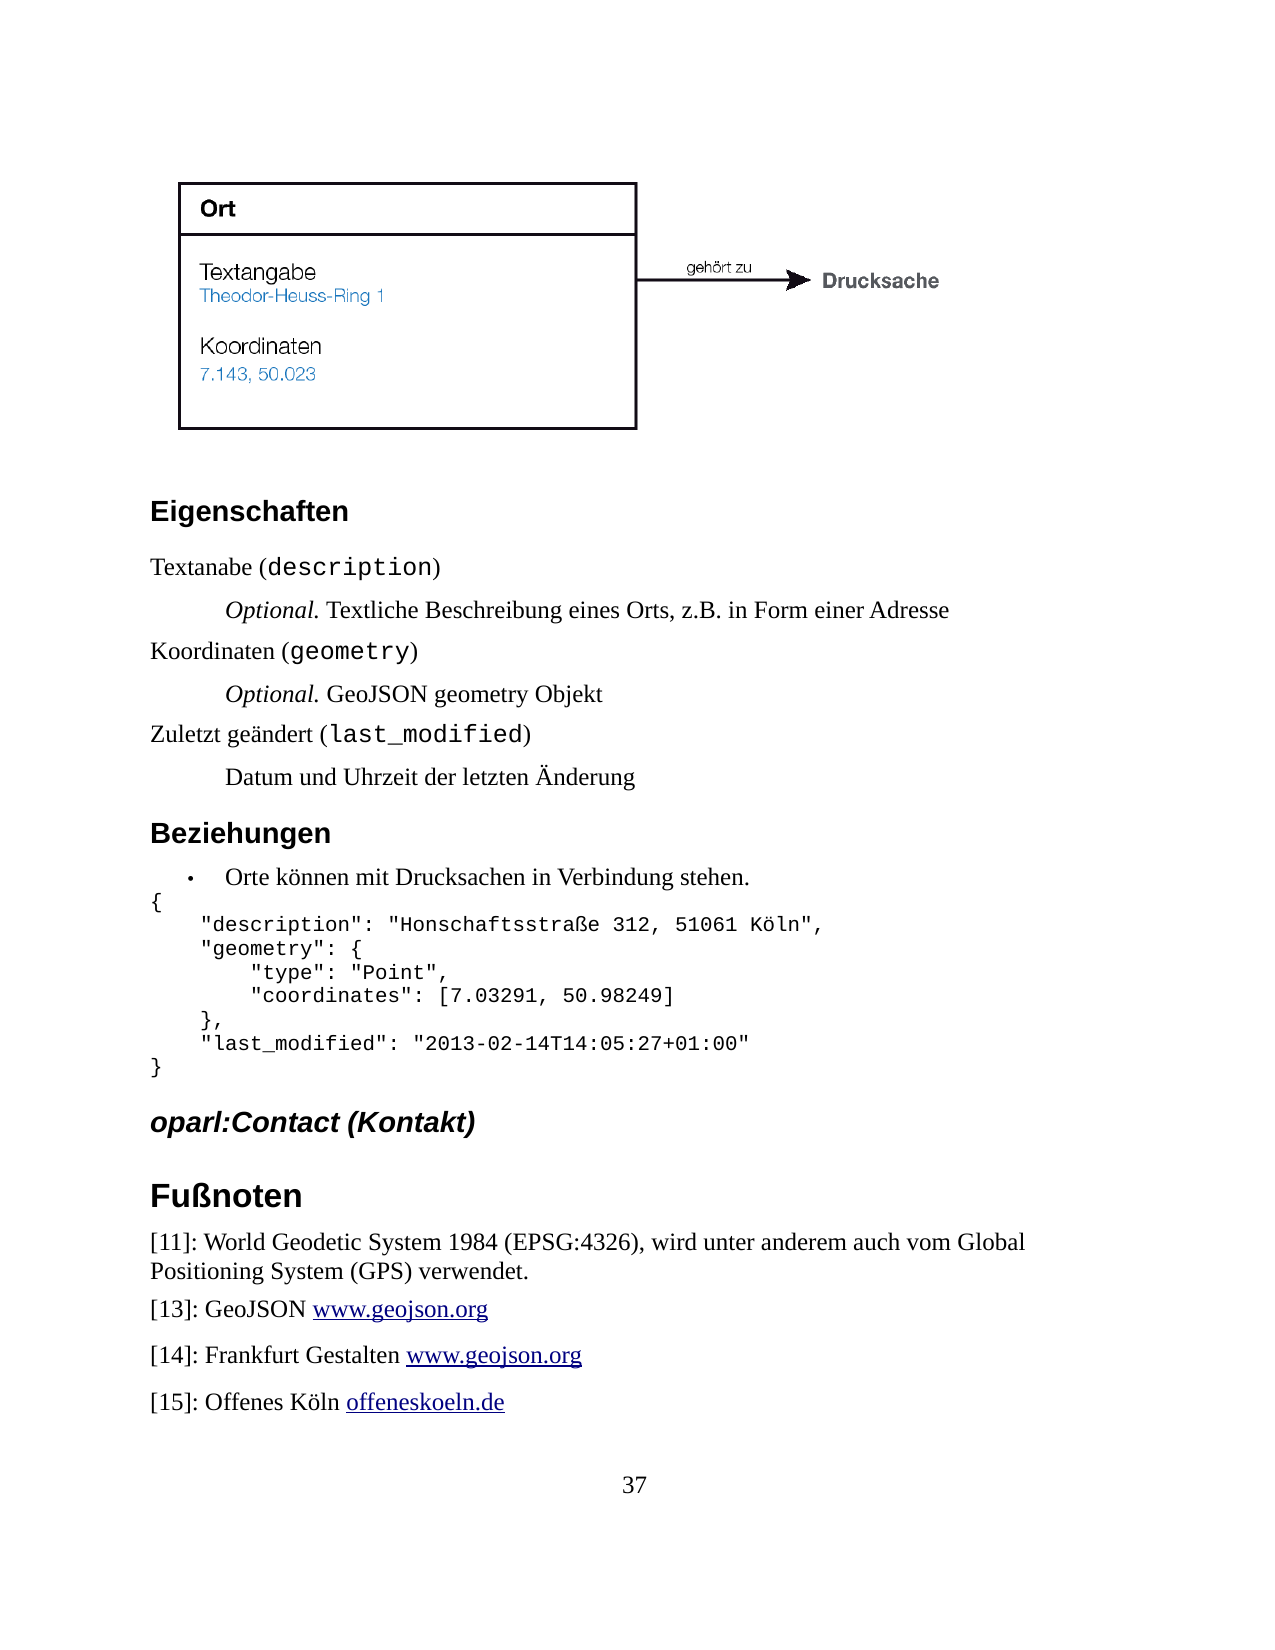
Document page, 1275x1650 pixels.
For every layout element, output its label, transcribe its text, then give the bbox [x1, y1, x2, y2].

text "geometry": { [150, 938, 1125, 962]
text Koordinaten (geometry) [150, 636, 1125, 667]
picture [150, 150, 1030, 461]
subtitle Beziehungen [150, 816, 1125, 849]
text Optional. Textliche Beschreibung eines Orts, z.B. in Form einer Adresse [225, 595, 1125, 624]
subtitle oparl:Contact (Kontakt) [150, 1105, 1125, 1138]
text [13]: GeoJSON www.geojson.org [150, 1294, 1125, 1322]
text "coordinates": [7.03291, 50.98249] [150, 985, 1125, 1009]
text "description": "Honschaftsstraße 312, 51061 Köln", [150, 914, 1125, 938]
text "type": "Point", [150, 962, 1125, 985]
text Zuletzt geändert (last_modified) [150, 719, 1125, 750]
subtitle Eigenschaften [150, 494, 1125, 528]
text Datum und Uhrzeit der letzten Änderung [225, 762, 1125, 791]
text "last_modified": "2013-02-14T14:05:27+01:00" [150, 1033, 1125, 1056]
text Optional. GeoJSON geometry Objekt [225, 679, 1125, 707]
text [11]: World Geodetic System 1984 (EPSG:4326), wird unter anderem auch vom Global Positioning System (GPS) verwendet. [150, 1227, 1125, 1285]
subtitle Fußnoten [150, 1176, 1125, 1215]
text }, [150, 1009, 1125, 1033]
list Orte können mit Drucksachen in Verbindung stehen. [187, 862, 1125, 891]
text [15]: Offenes Köln offeneskoeln.de [150, 1387, 1125, 1416]
text } [150, 1056, 1125, 1080]
text Textanabe (description) [150, 552, 1125, 583]
text [14]: Frankfurt Gestalten www.geojson.org [150, 1340, 1125, 1369]
text { [150, 891, 1125, 914]
